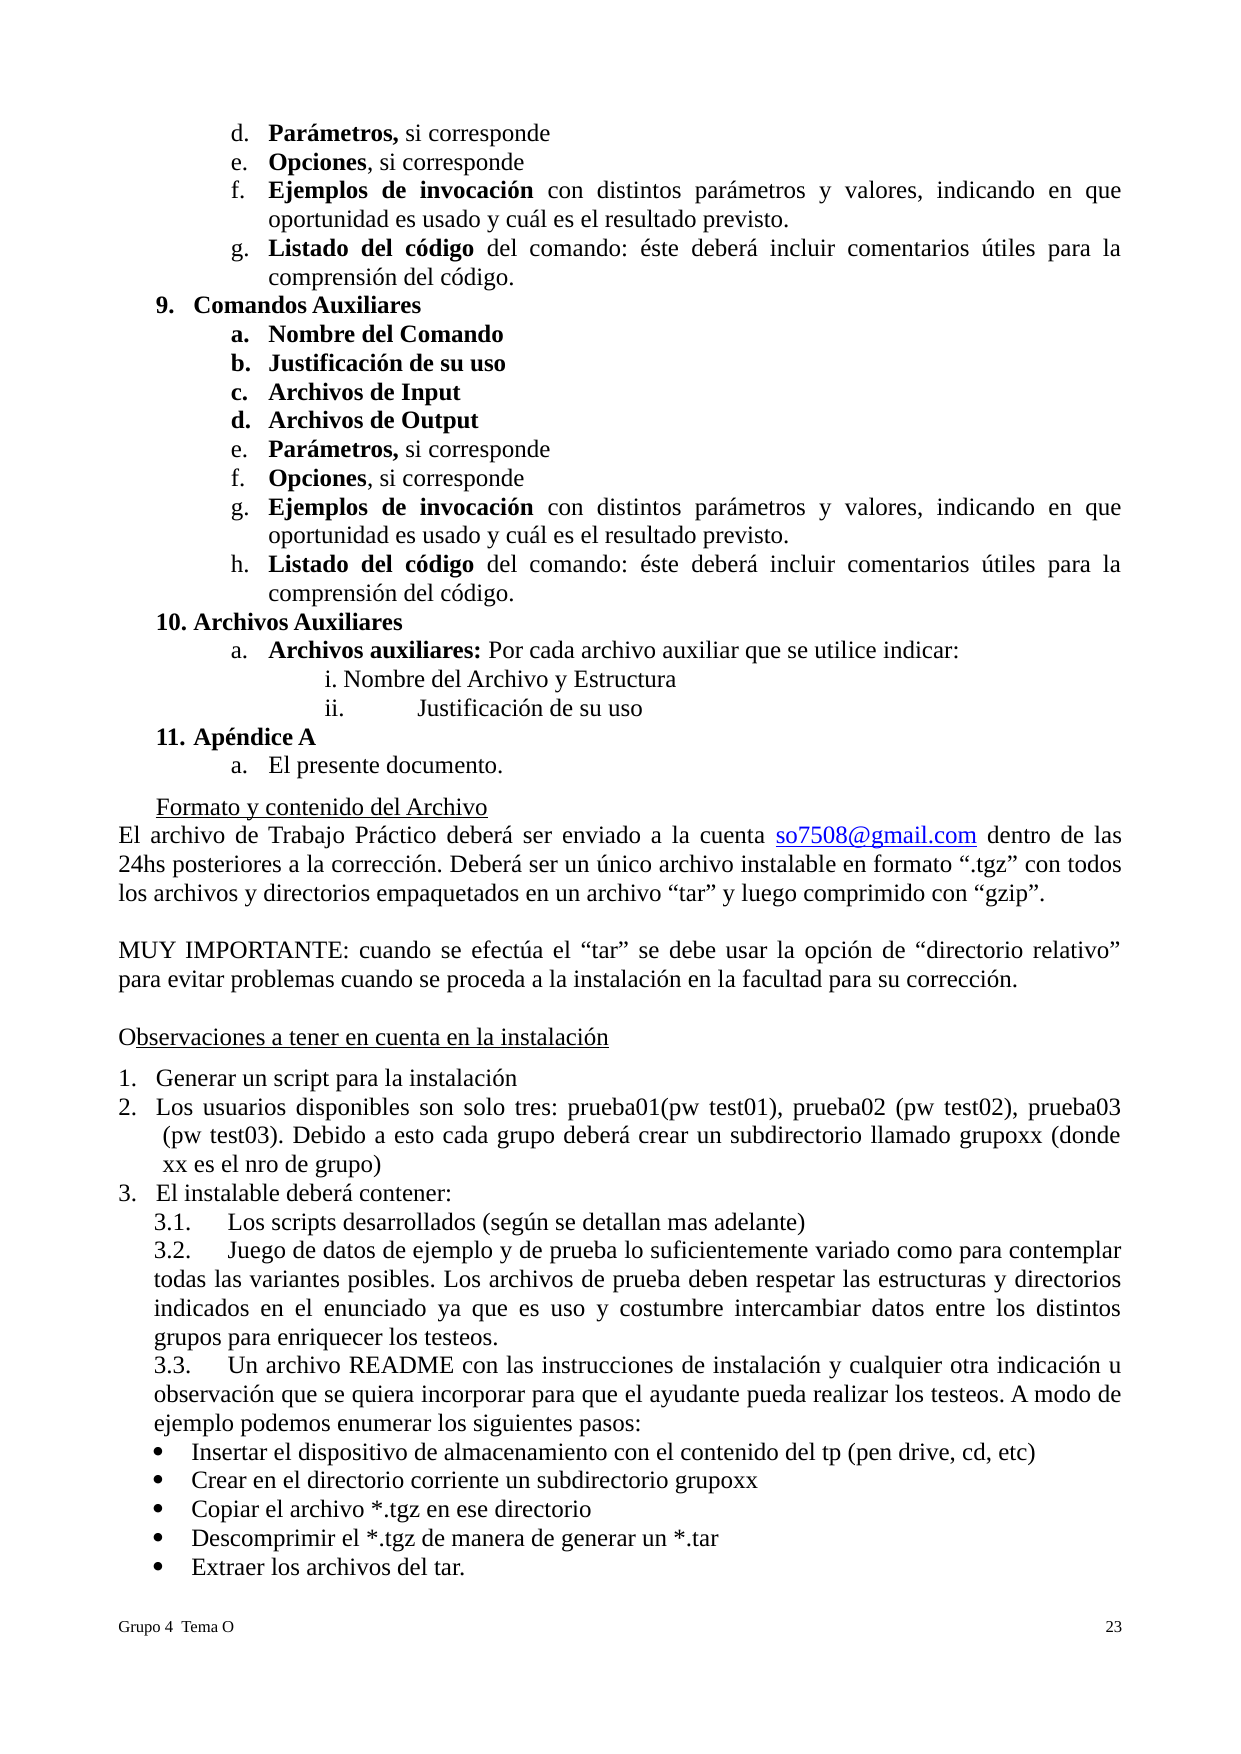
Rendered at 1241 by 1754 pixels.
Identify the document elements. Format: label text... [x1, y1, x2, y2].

list Opciones, si corresponde [231, 147, 1122, 176]
list Justificación de su uso [324, 693, 1122, 722]
list Archivos auxiliares: Por cada archivo auxiliar que se utilice indicar: [231, 636, 1122, 664]
list Nombre del Archivo y Estructura [324, 664, 1122, 693]
list Comandos Auxiliares [156, 291, 1122, 319]
text Formato y contenido del Archivo [156, 792, 1122, 821]
text MUY IMPORTANTE: cuando se efectúa el “tar” se debe usar la opción de “directorio relativo” para evitar problemas cuando se proceda a la instalación en la facultad para su corrección. [118, 936, 1122, 993]
list Copiar el archivo *.tgz en ese directorio [153, 1494, 1122, 1523]
list Un archivo README con las instrucciones de instalación y cualquier otra indicación u observación que se quiera incorporar para que el ayudante pueda realizar los testeos. A modo de ejemplo podemos enumerar los siguientes pasos: [153, 1351, 1122, 1437]
list Ejemplos de invocación con distintos parámetros y valores, indicando en que oportunidad es usado y cuál es el resultado previsto. [231, 492, 1122, 549]
text El archivo de Trabajo Práctico deberá ser enviado a la cuenta so7508@gmail.com dentro de las 24hs posteriores a la corrección. Deberá ser un único archivo instalable en formato “.tgz” con todos los archivos y directorios empaquetados en un archivo “tar” y luego comprimido con “gzip”. [118, 821, 1122, 907]
text Observaciones a tener en cuenta en la instalación [118, 1022, 1122, 1051]
list Crear en el directorio corriente un subdirectorio grupoxx [153, 1466, 1122, 1494]
list El presente documento. [231, 751, 1122, 779]
list Ejemplos de invocación con distintos parámetros y valores, indicando en que oportunidad es usado y cuál es el resultado previsto. [231, 176, 1122, 233]
list Archivos de Input [231, 377, 1122, 406]
list Archivos Auxiliares [156, 607, 1122, 636]
list Extraer los archivos del tar. [153, 1552, 1122, 1581]
list Los usuarios disponibles son solo tres: prueba01(pw test01), prueba02 (pw test02), prueba03 (pw test03). Debido a esto cada grupo deberá crear un subdirectorio llamado grupoxx (donde xx es el nro de grupo) [118, 1092, 1122, 1178]
list Juego de datos de ejemplo y de prueba lo suficientemente variado como para contemplar todas las variantes posibles. Los archivos de prueba deben respetar las estructuras y directorios indicados en el enunciado ya que es uso y costumbre intercambiar datos entre los distintos grupos para enriquecer los testeos. [153, 1236, 1122, 1351]
list Opciones, si corresponde [231, 463, 1122, 492]
list Parámetros, si corresponde [231, 118, 1122, 147]
list El instalable deberá contener: [118, 1178, 1122, 1207]
list Listado del código del comando: éste deberá incluir comentarios útiles para la comprensión del código. [231, 549, 1122, 607]
list Descomprimir el *.tgz de manera de generar un *.tar [153, 1523, 1122, 1552]
list Nombre del Comando [231, 319, 1122, 348]
list Archivos de Output [231, 406, 1122, 434]
list Los scripts desarrollados (según se detallan mas adelante) [153, 1207, 1122, 1236]
list Apéndice A [156, 722, 1122, 751]
list Listado del código del comando: éste deberá incluir comentarios útiles para la comprensión del código. [231, 233, 1122, 291]
list Parámetros, si corresponde [231, 434, 1122, 463]
list Generar un script para la instalación [118, 1063, 1122, 1092]
list Justificación de su uso [231, 348, 1122, 377]
list Insertar el dispositivo de almacenamiento con el contenido del tp (pen drive, cd, etc) [153, 1437, 1122, 1466]
